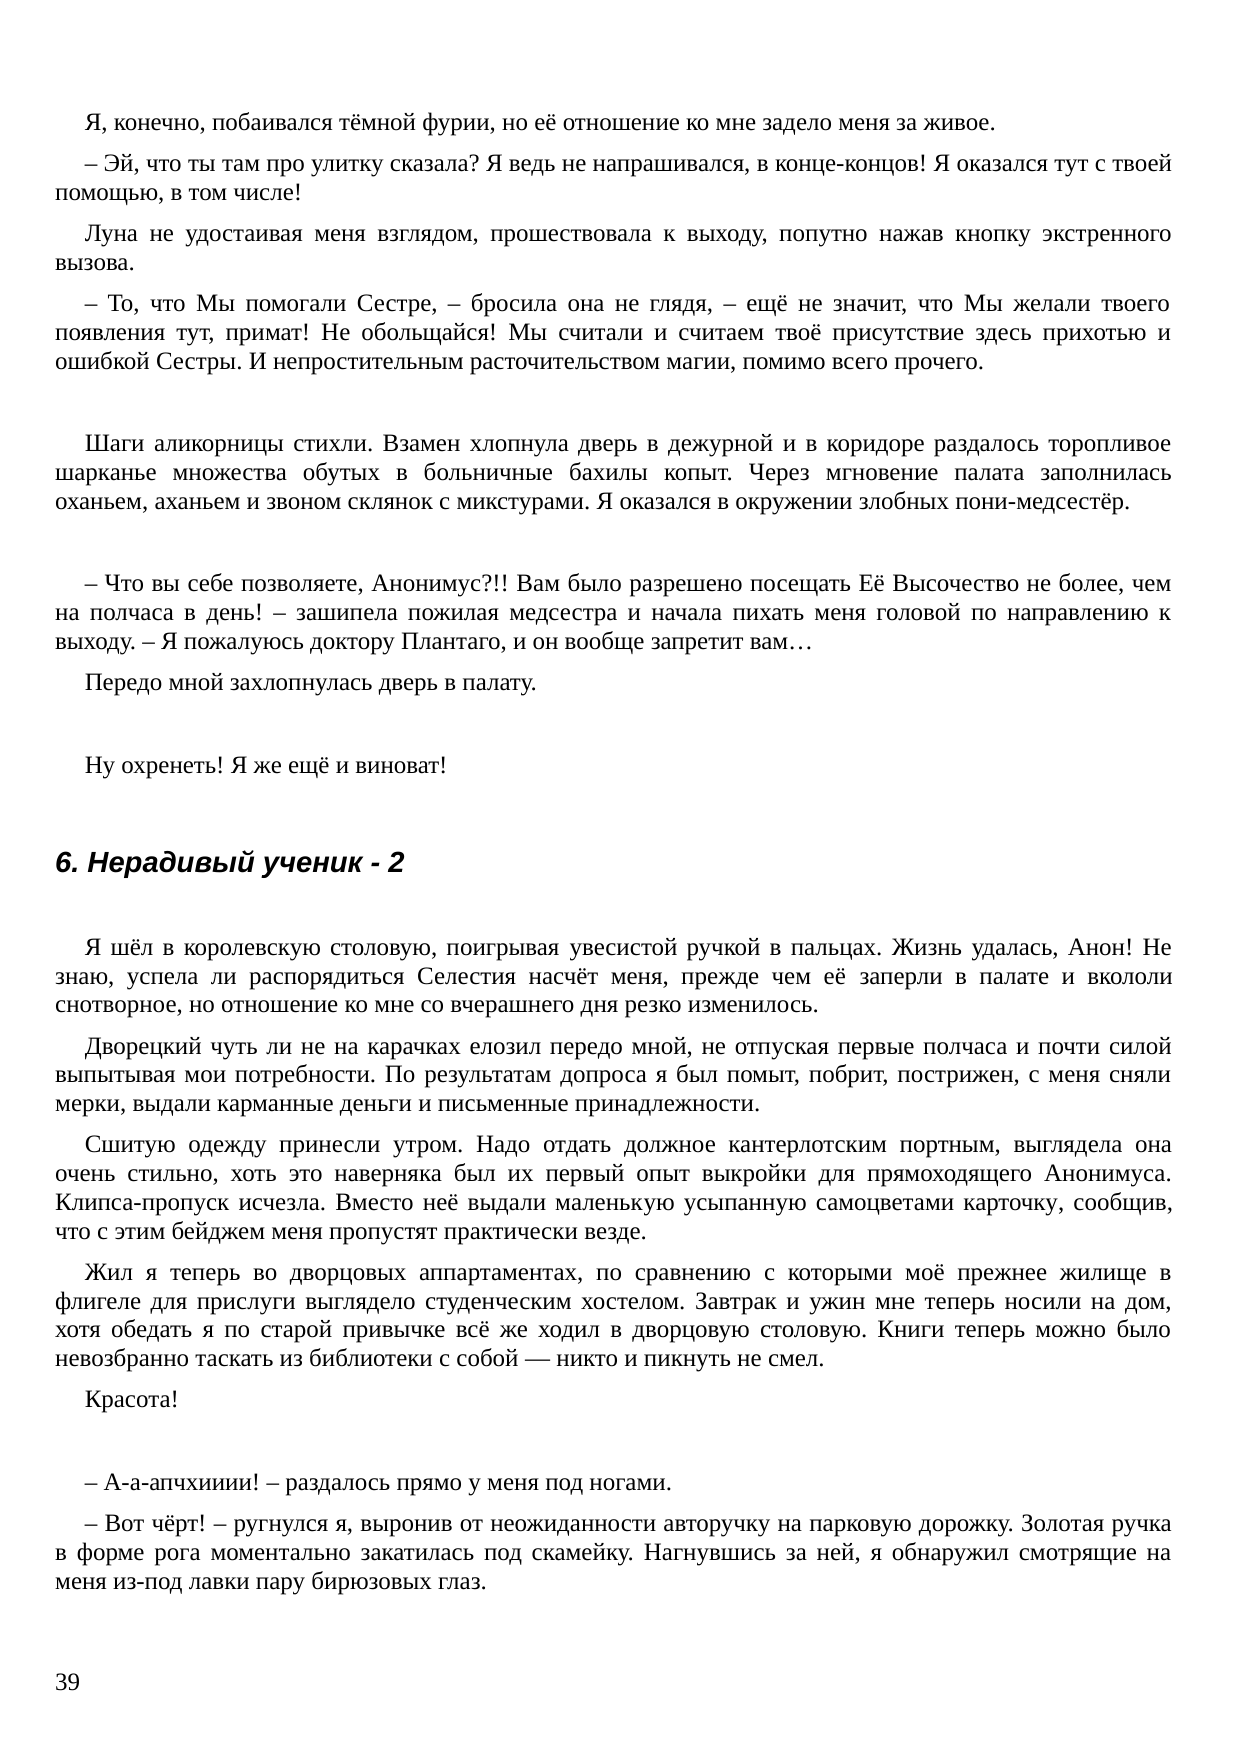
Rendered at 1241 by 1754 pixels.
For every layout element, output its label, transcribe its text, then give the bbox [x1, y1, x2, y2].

text – Что вы себе позволяете, Анонимус?!! Вам было разрешено посещать Её Высочество не более, чем на полчаса в день! – зашипела пожилая медсестра и начала пихать меня головой по направлению к выходу. – Я пожалуюсь доктору Плантаго, и он вообще запретит вам… [55, 568, 1173, 655]
text Сшитую одежду принесли утром. Надо отдать должное кантерлотским портным, выглядела она очень стильно, хоть это наверняка был их первый опыт выкройки для прямоходящего Анонимуса. Клипса-пропуск исчезла. Вместо неё выдали маленькую усыпанную самоцветами карточку, сообщив, что с этим бейджем меня пропустят практически везде. [55, 1129, 1173, 1244]
text Дворецкий чуть ли не на карачках елозил передо мной, не отпуская первые полчаса и почти силой выпытывая мои потребности. По результатам допроса я был помыт, побрит, пострижен, с меня сняли мерки, выдали карманные деньги и письменные принадлежности. [55, 1031, 1173, 1117]
text Шаги аликорницы стихли. Взамен хлопнула дверь в дежурной и в коридоре раздалось торопливое шарканье множества обутых в больничные бахилы копыт. Через мгновение палата заполнилась оханьем, аханьем и звоном склянок с микстурами. Я оказался в окружении злобных пони-медсестёр. [55, 428, 1173, 515]
text – То, что Мы помогали Сестре, – бросила она не глядя, – ещё не значит, что Мы желали твоего появления тут, примат! Не обольщайся! Мы считали и считаем твоё присутствие здесь прихотью и ошибкой Сестры. И непростительным расточительством магии, помимо всего прочего. [55, 288, 1173, 375]
text Я, конечно, побаивался тёмной фурии, но её отношение ко мне задело меня за живое. [55, 107, 1173, 136]
text Ну охренеть! Я же ещё и виноват! [55, 750, 1173, 778]
text Передо мной захлопнулась дверь в палату. [55, 667, 1173, 696]
text – Эй, что ты там про улитку сказала? Я ведь не напрашивался, в конце-концов! Я оказался тут с твоей помощью, в том числе! [55, 148, 1173, 206]
text – А-а-апчхииии! – раздалось прямо у меня под ногами. [55, 1467, 1173, 1496]
text Красота! [55, 1384, 1173, 1413]
text Жил я теперь во дворцовых аппартаментах, по сравнению с которыми моё прежнее жилище в флигеле для прислуги выглядело студенческим хостелом. Завтрак и ужин мне теперь носили на дом, хотя обедать я по старой привычке всё же ходил в дворцовую столовую. Книги теперь можно было невозбранно таскать из библиотеки с собой — никто и пикнуть не смел. [55, 1257, 1173, 1372]
text Луна не удостаивая меня взглядом, прошествовала к выходу, попутно нажав кнопку экстренного вызова. [55, 218, 1173, 276]
subtitle 6. Нерадивый ученик - 2 [55, 845, 1173, 878]
text Я шёл в королевскую столовую, поигрывая увесистой ручкой в пальцах. Жизнь удалась, Анон! Не знаю, успела ли распорядиться Селестия насчёт меня, прежде чем её заперли в палате и вкололи снотворное, но отношение ко мне со вчерашнего дня резко изменилось. [55, 932, 1173, 1018]
text – Вот чёрт! – ругнулся я, выронив от неожиданности авторучку на парковую дорожку. Золотая ручка в форме рога моментально закатилась под скамейку. Нагнувшись за ней, я обнаружил смотрящие на меня из-под лавки пару бирюзовых глаз. [55, 1508, 1173, 1594]
